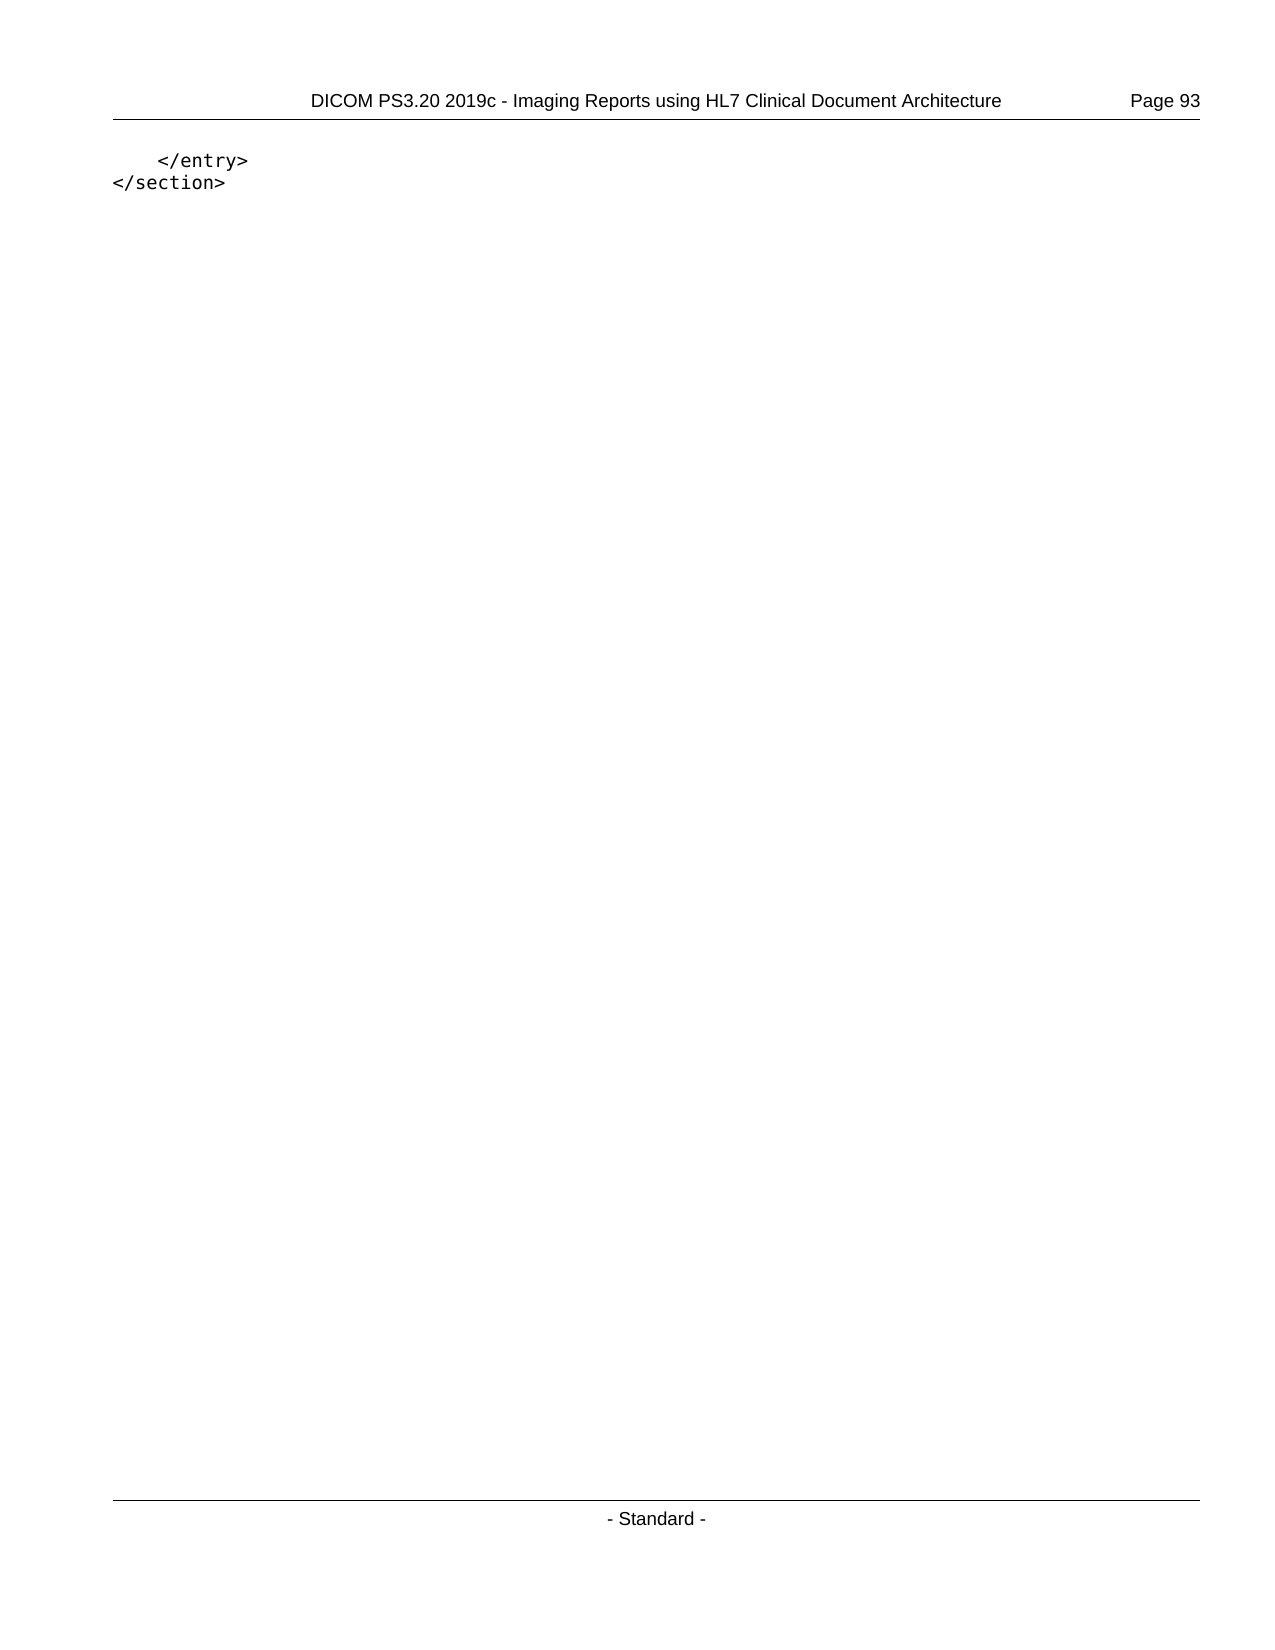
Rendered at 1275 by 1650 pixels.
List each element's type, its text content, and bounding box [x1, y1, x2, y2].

text </entry> </section> [112, 150, 1200, 194]
